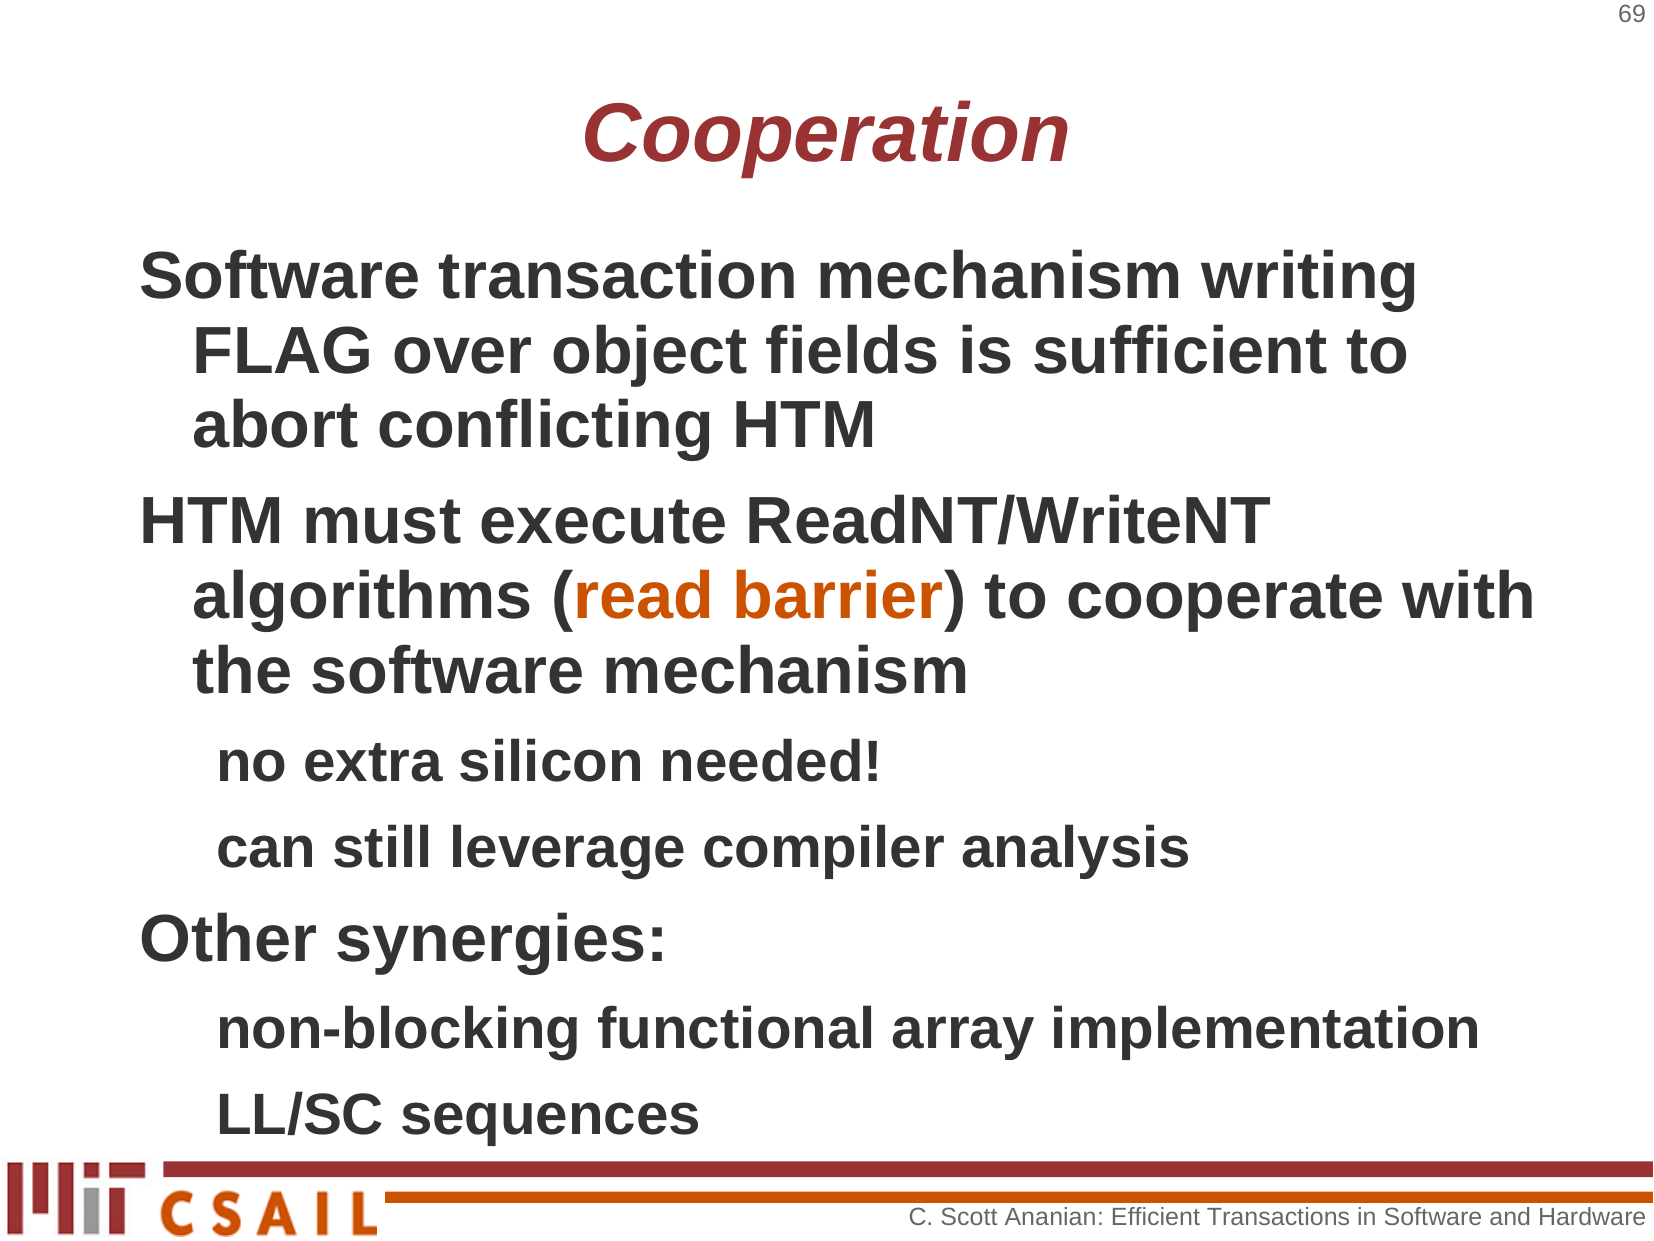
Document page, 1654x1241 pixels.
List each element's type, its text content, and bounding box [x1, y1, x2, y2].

list Software transaction mechanism writing FLAG over object fields is sufficient to abort conflicting HTM HTM must execute ReadNT/WriteNT algorithms (read barrier) to cooperate with the software mechanism no extra silicon needed! can still leverage compiler analysis Other synergies: non-blocking functional array implementation LL/SC sequences [121, 237, 1561, 1148]
title Cooperation [52, 28, 1601, 237]
picture [0, 1155, 377, 1237]
